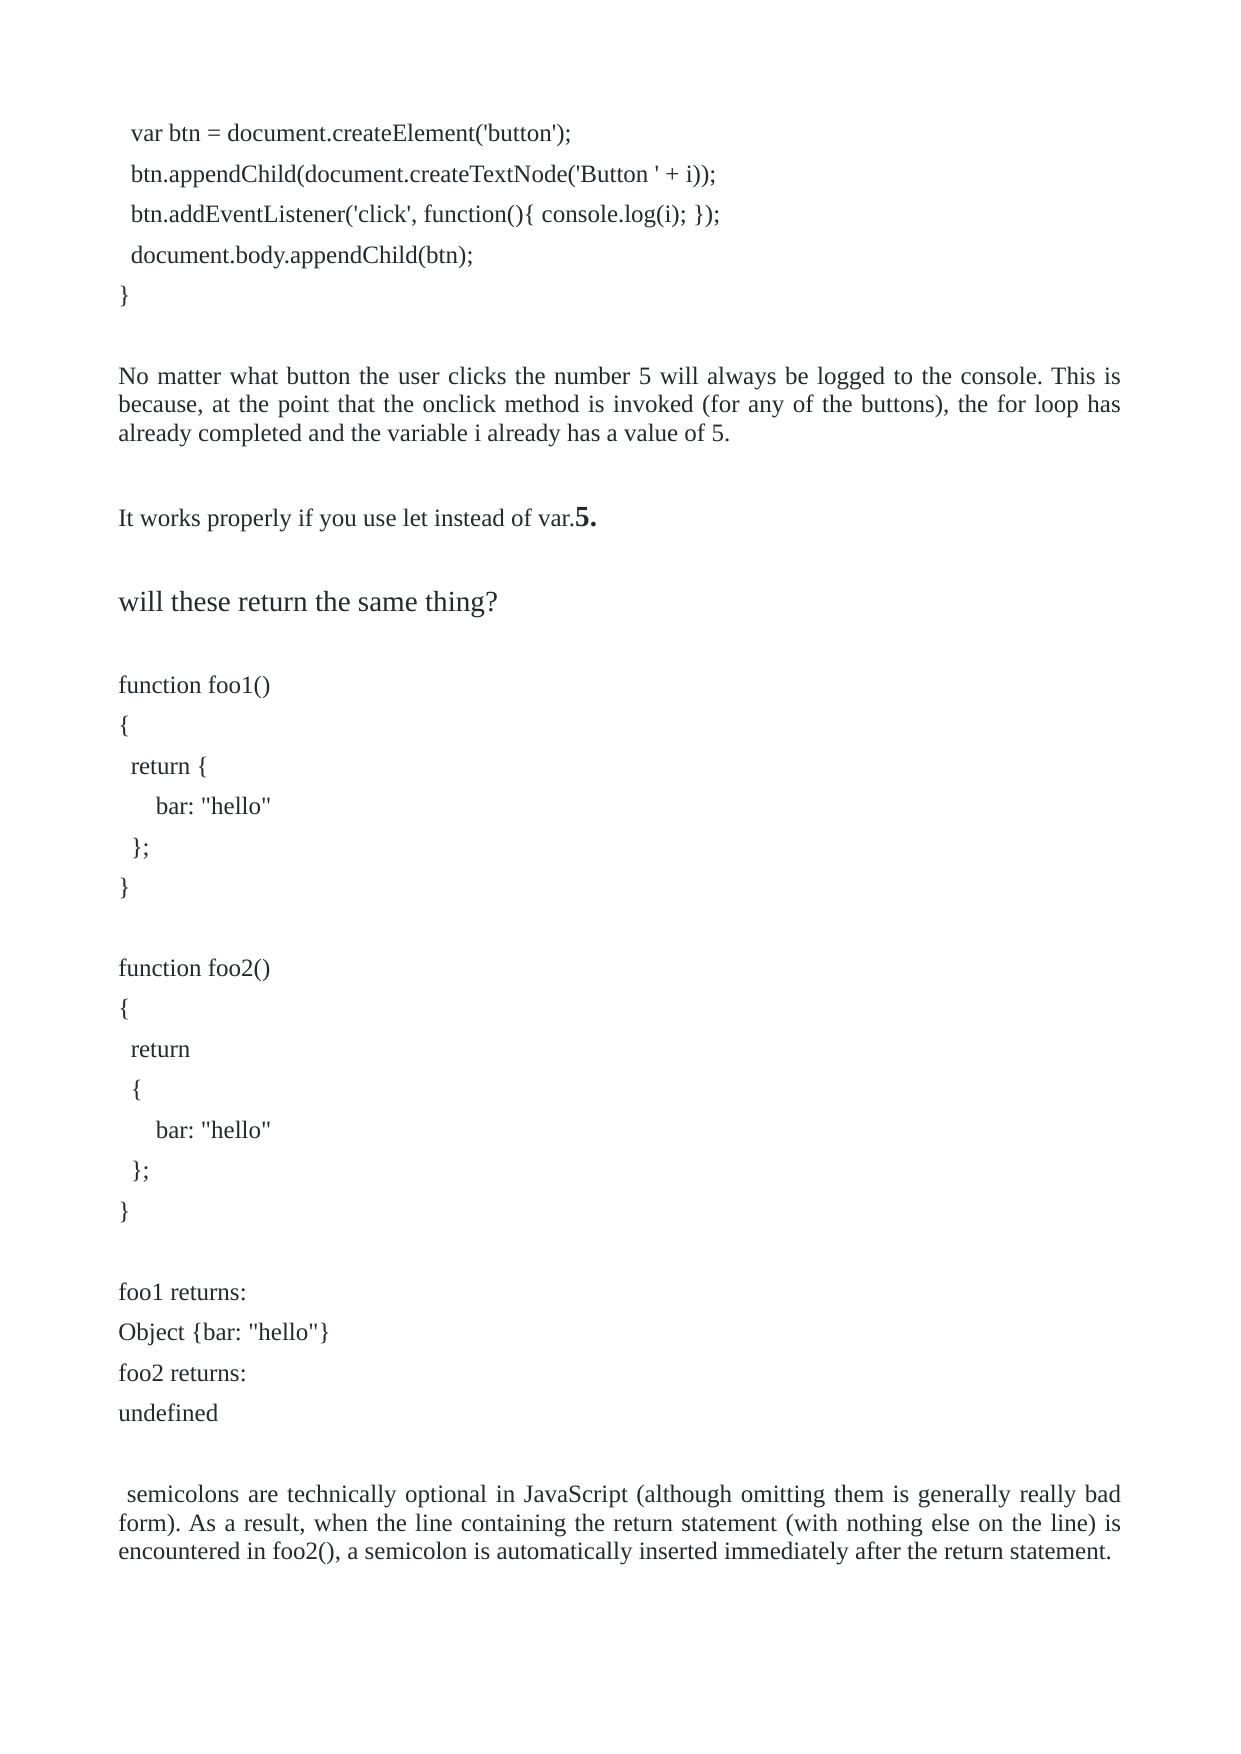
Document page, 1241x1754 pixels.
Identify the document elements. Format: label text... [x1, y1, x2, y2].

text return { [118, 751, 1122, 779]
text No matter what button the user clicks the number 5 will always be logged to the console. This is because, at the point that the onclick method is invoked (for any of the buttons), the for loop has already completed and the variable i already has a value of 5. [118, 361, 1122, 447]
text } [118, 280, 1122, 309]
text will these return the same thing? [118, 584, 1122, 618]
text } [118, 1196, 1122, 1225]
text { [118, 710, 1122, 739]
text function foo2() [118, 953, 1122, 982]
text foo2 returns: [118, 1358, 1122, 1387]
text It works properly if you use let instead of var.5. [118, 499, 1122, 532]
text undefined [118, 1398, 1122, 1427]
text semicolons are technically optional in JavaScript (although omitting them is generally really bad form). As a result, when the line containing the return statement (with nothing else on the line) is encountered in foo2(), a semicolon is automatically inserted immediately after the return statement. [118, 1479, 1122, 1565]
text bar: "hello" [118, 791, 1122, 820]
text Object {bar: "hello"} [118, 1317, 1122, 1346]
text }; [118, 1156, 1122, 1184]
text } [118, 872, 1122, 901]
text }; [118, 832, 1122, 861]
text { [118, 1074, 1122, 1103]
text bar: "hello" [118, 1115, 1122, 1144]
text return [118, 1034, 1122, 1063]
text btn.addEventListener('click', function(){ console.log(i); }); [118, 199, 1122, 228]
text btn.appendChild(document.createTextNode('Button ' + i)); [118, 159, 1122, 187]
text foo1 returns: [118, 1277, 1122, 1306]
text var btn = document.createElement('button'); [118, 118, 1122, 147]
text { [118, 993, 1122, 1022]
text document.body.appendChild(btn); [118, 240, 1122, 268]
text function foo1() [118, 670, 1122, 698]
